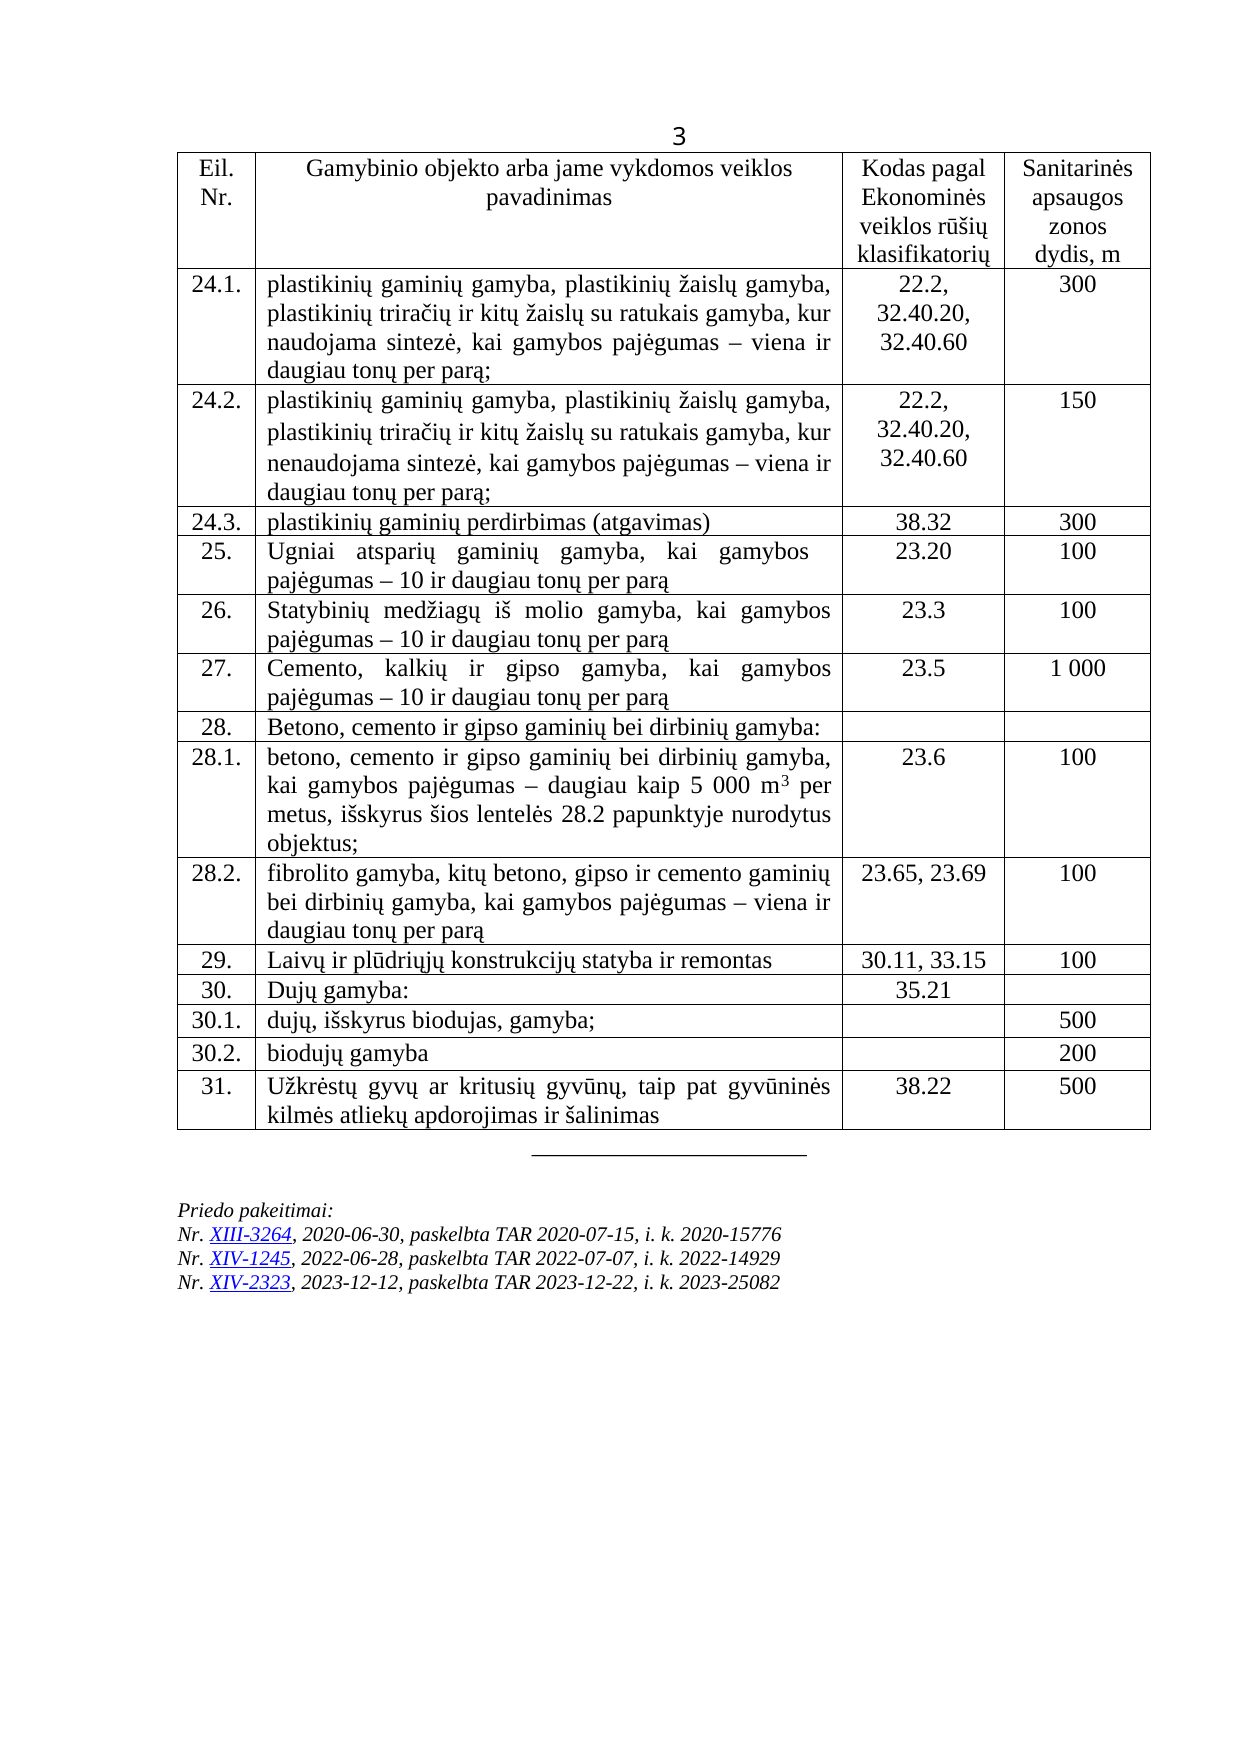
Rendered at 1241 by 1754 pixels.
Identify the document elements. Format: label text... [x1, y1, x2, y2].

table_cell 22.2, 32.40.20, 32.40.60 [843, 385, 1004, 506]
table_cell 23.65, 23.69 [843, 858, 1004, 944]
table_cell 100 [1005, 742, 1150, 857]
table_cell 22.2, 32.40.20, 32.40.60 [843, 269, 1004, 384]
table_cell 100 [1005, 945, 1150, 974]
table_cell fibrolito gamyba, kitų betono, gipso ir cemento gaminių bei dirbinių gamyba, kai gamybos pajėgumas – viena ir daugiau tonų per parą [256, 858, 842, 944]
table_cell plastikinių gaminių perdirbimas (atgavimas) [256, 507, 842, 535]
table_cell 30.11, 33.15 [843, 945, 1004, 974]
table_cell Dujų gamyba: [256, 975, 842, 1004]
table_cell 28. [178, 712, 255, 741]
table_cell 200 [1005, 1038, 1150, 1070]
text Priedo pakeitimai: [177, 1198, 1181, 1222]
table_cell 300 [1005, 507, 1150, 535]
table_cell dujų, išskyrus biodujas, gamyba; [256, 1005, 842, 1037]
text Nr. XIV-1245, 2022-06-28, paskelbta TAR 2022-07-07, i. k. 2022-14929 [177, 1246, 1181, 1270]
text Nr. XIII-3264, 2020-06-30, paskelbta TAR 2020-07-15, i. k. 2020-15776 [177, 1222, 1181, 1246]
table_cell 23.6 [843, 742, 1004, 857]
table_cell [843, 712, 1004, 741]
table_cell Užkrėstų gyvų ar kritusių gyvūnų, taip pat gyvūninės kilmės atliekų apdorojimas ir šalinimas [256, 1071, 842, 1129]
table_header Eil. Nr. [178, 153, 255, 268]
table_cell 24.1. [178, 269, 255, 384]
table_cell 27. [178, 654, 255, 711]
table_cell 28.2. [178, 858, 255, 944]
table_cell [843, 1038, 1004, 1070]
table_header Sanitarinės apsaugos zonos dydis, m [1005, 153, 1150, 268]
table_cell 30.2. [178, 1038, 255, 1070]
table_cell 500 [1005, 1005, 1150, 1037]
table_header Kodas pagal Ekonominės veiklos rūšių klasifikatorių [843, 153, 1004, 268]
table_header Gamybinio objekto arba jame vykdomos veiklos pavadinimas [256, 153, 842, 268]
table_cell Laivų ir plūdriųjų konstrukcijų statyba ir remontas [256, 945, 842, 974]
table_cell biodujų gamyba [256, 1038, 842, 1070]
table_cell betono, cemento ir gipso gaminių bei dirbinių gamyba, kai gamybos pajėgumas – daugiau kaip 5 000 m3 per metus, išskyrus šios lentelės 28.2 papunktyje nurodytus objektus; [256, 742, 842, 857]
table_cell 150 [1005, 385, 1150, 506]
table_cell 23.20 [843, 536, 1004, 594]
table_cell 100 [1005, 595, 1150, 652]
table_cell [1005, 712, 1150, 741]
table_cell 28.1. [178, 742, 255, 857]
table_cell 23.5 [843, 654, 1004, 711]
text ______________________ [177, 1130, 1181, 1159]
table_cell 23.3 [843, 595, 1004, 652]
table_cell 1 000 [1005, 654, 1150, 711]
table_cell Betono, cemento ir gipso gaminių bei dirbinių gamyba: [256, 712, 842, 741]
table_cell plastikinių gaminių gamyba, plastikinių žaislų gamyba, plastikinių triračių ir kitų žaislų su ratukais gamyba, kur naudojama sintezė, kai gamybos pajėgumas – viena ir daugiau tonų per parą; [256, 269, 842, 384]
table_cell 500 [1005, 1071, 1150, 1129]
table_cell plastikinių gaminių gamyba, plastikinių žaislų gamyba, plastikinių triračių ir kitų žaislų su ratukais gamyba, kur nenaudojama sintezė, kai gamybos pajėgumas – viena ir daugiau tonų per parą; [256, 385, 842, 506]
table_cell 300 [1005, 269, 1150, 384]
table_cell [1005, 975, 1150, 1004]
table_cell Cemento, kalkių ir gipso gamyba, kai gamybos pajėgumas – 10 ir daugiau tonų per parą [256, 654, 842, 711]
table_cell 29. [178, 945, 255, 974]
text Nr. XIV-2323, 2023-12-12, paskelbta TAR 2023-12-22, i. k. 2023-25082 [177, 1270, 1181, 1294]
table_cell [843, 1005, 1004, 1037]
table_cell 24.2. [178, 385, 255, 506]
table_cell 31. [178, 1071, 255, 1129]
table_cell Statybinių medžiagų iš molio gamyba, kai gamybos pajėgumas – 10 ir daugiau tonų per parą [256, 595, 842, 652]
table_cell 30.1. [178, 1005, 255, 1037]
table_cell 30. [178, 975, 255, 1004]
table_cell 38.22 [843, 1071, 1004, 1129]
table_cell 100 [1005, 858, 1150, 944]
table_cell 25. [178, 536, 255, 594]
table_cell 26. [178, 595, 255, 652]
table_cell 24.3. [178, 507, 255, 535]
table_cell Ugniai atsparių gaminių gamyba, kai gamybos pajėgumas – 10 ir daugiau tonų per parą [256, 536, 842, 594]
table_cell 35.21 [843, 975, 1004, 1004]
table_cell 100 [1005, 536, 1150, 594]
table_cell 38.32 [843, 507, 1004, 535]
